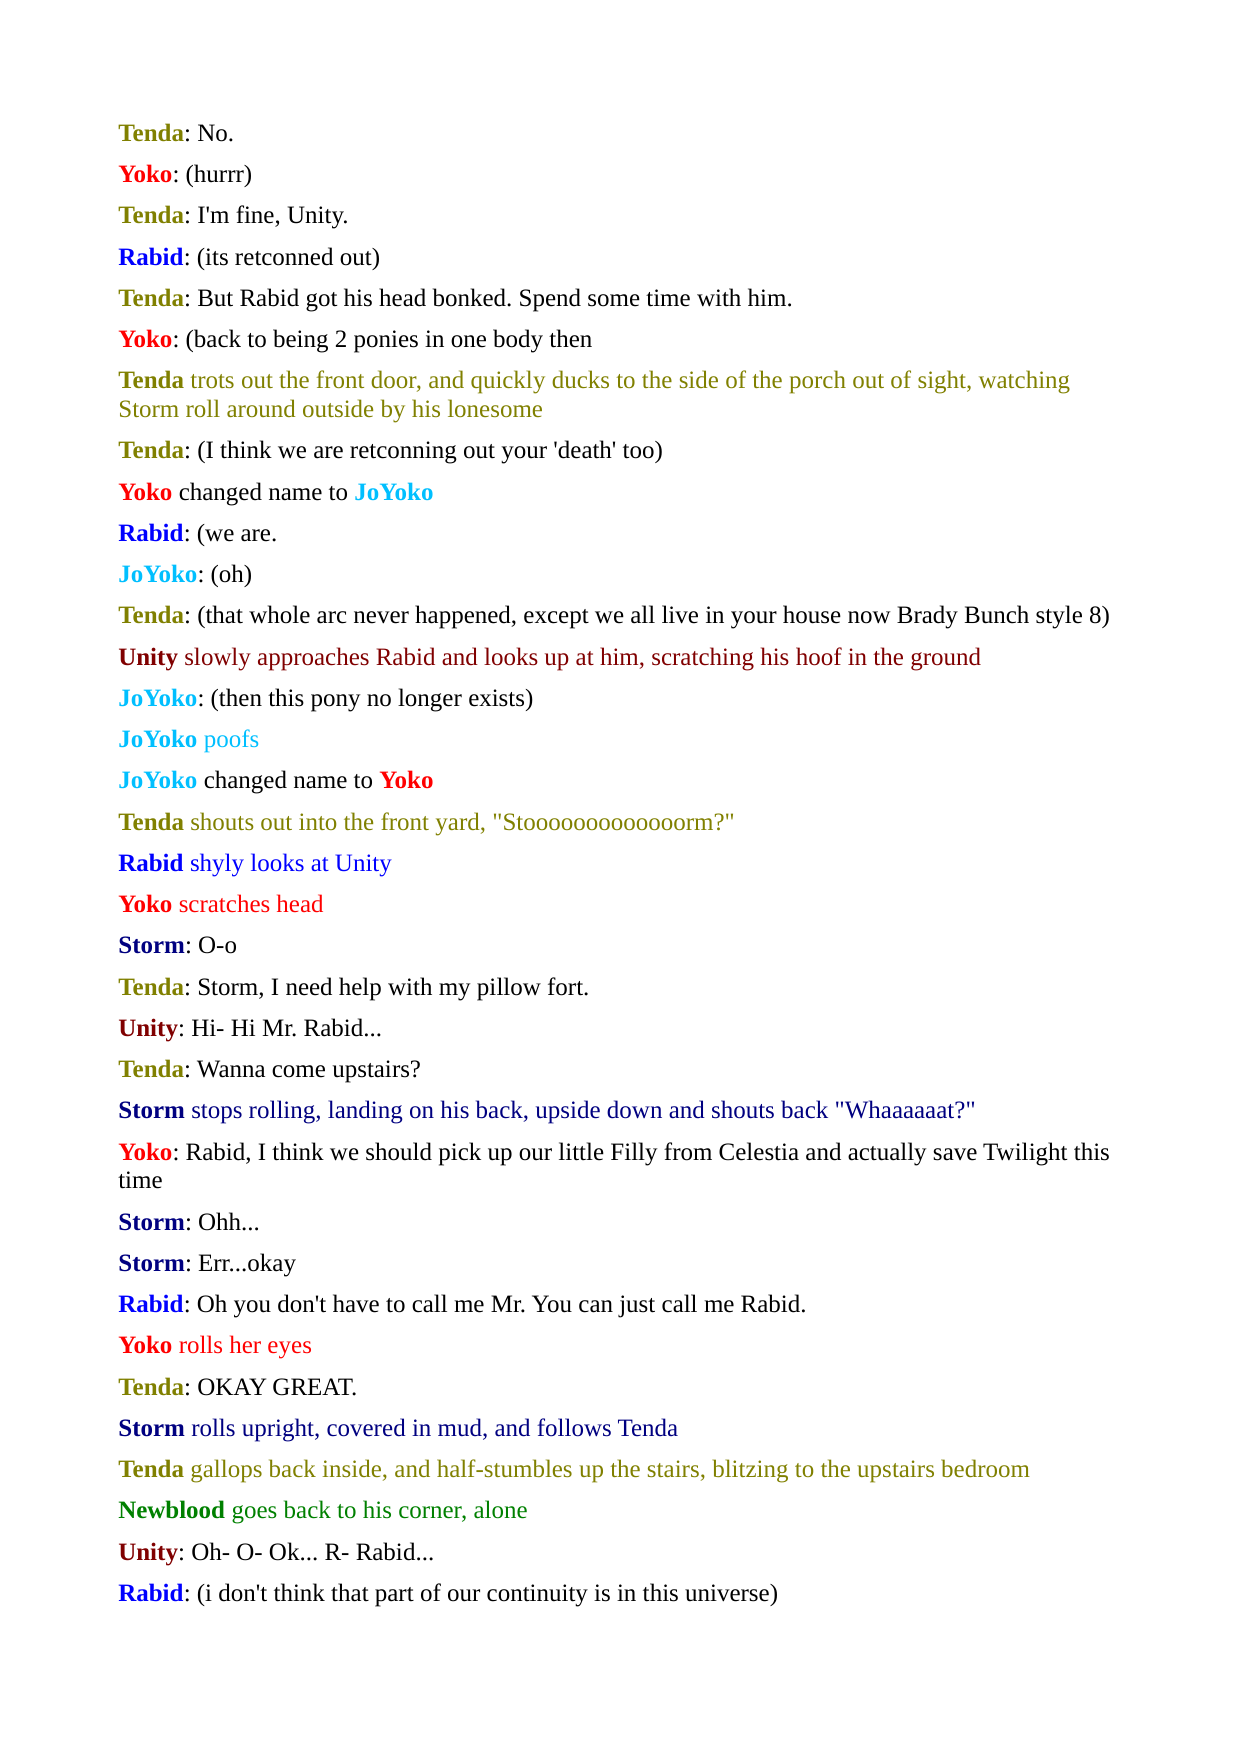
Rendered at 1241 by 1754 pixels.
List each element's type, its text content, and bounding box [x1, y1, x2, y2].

text Tenda: No. [118, 118, 1122, 147]
text Tenda: (that whole arc never happened, except we all live in your house now Brady Bunch style 8) [118, 601, 1122, 629]
text JoYoko: (then this pony no longer exists) [118, 683, 1122, 712]
text Yoko scratches head [118, 889, 1122, 918]
text Tenda: (I think we are retconning out your 'death' too) [118, 436, 1122, 464]
text Yoko changed name to JoYoko [118, 477, 1122, 506]
text Rabid: Oh you don't have to call me Mr. You can just call me Rabid. [118, 1289, 1122, 1318]
text Storm: Ohh... [118, 1207, 1122, 1236]
text Tenda: Wanna come upstairs? [118, 1054, 1122, 1083]
text Unity: Hi- Hi Mr. Rabid... [118, 1013, 1122, 1042]
text Rabid: (i don't think that part of our continuity is in this universe) [118, 1578, 1122, 1607]
text Storm rolls upright, covered in mud, and follows Tenda [118, 1413, 1122, 1442]
text Storm stops rolling, landing on his back, upside down and shouts back "Whaaaaaat?" [118, 1096, 1122, 1124]
text JoYoko: (oh) [118, 559, 1122, 588]
text Rabid shyly looks at Unity [118, 848, 1122, 877]
text Tenda shouts out into the front yard, "Stooooooooooooorm?" [118, 807, 1122, 836]
text Unity: Oh- O- Ok... R- Rabid... [118, 1537, 1122, 1566]
text Rabid: (its retconned out) [118, 242, 1122, 271]
text Tenda trots out the front door, and quickly ducks to the side of the porch out of sight, watching Storm roll around outside by his lonesome [118, 366, 1122, 423]
text Yoko rolls her eyes [118, 1331, 1122, 1359]
text Rabid: (we are. [118, 518, 1122, 547]
text Tenda: OKAY GREAT. [118, 1372, 1122, 1401]
text Tenda: I'm fine, Unity. [118, 201, 1122, 229]
text JoYoko poofs [118, 724, 1122, 753]
text Storm: Err...okay [118, 1248, 1122, 1277]
text Yoko: (hurrr) [118, 159, 1122, 188]
text Yoko: Rabid, I think we should pick up our little Filly from Celestia and actually save Twilight this time [118, 1137, 1122, 1194]
text Tenda: But Rabid got his head bonked. Spend some time with him. [118, 283, 1122, 312]
text Newblood goes back to his corner, alone [118, 1496, 1122, 1524]
text Tenda: Storm, I need help with my pillow fort. [118, 972, 1122, 1001]
text Unity slowly approaches Rabid and looks up at him, scratching his hoof in the ground [118, 642, 1122, 671]
text Tenda gallops back inside, and half-stumbles up the stairs, blitzing to the upstairs bedroom [118, 1454, 1122, 1483]
text JoYoko changed name to Yoko [118, 766, 1122, 794]
text Storm: O-o [118, 931, 1122, 959]
text Yoko: (back to being 2 ponies in one body then [118, 324, 1122, 353]
